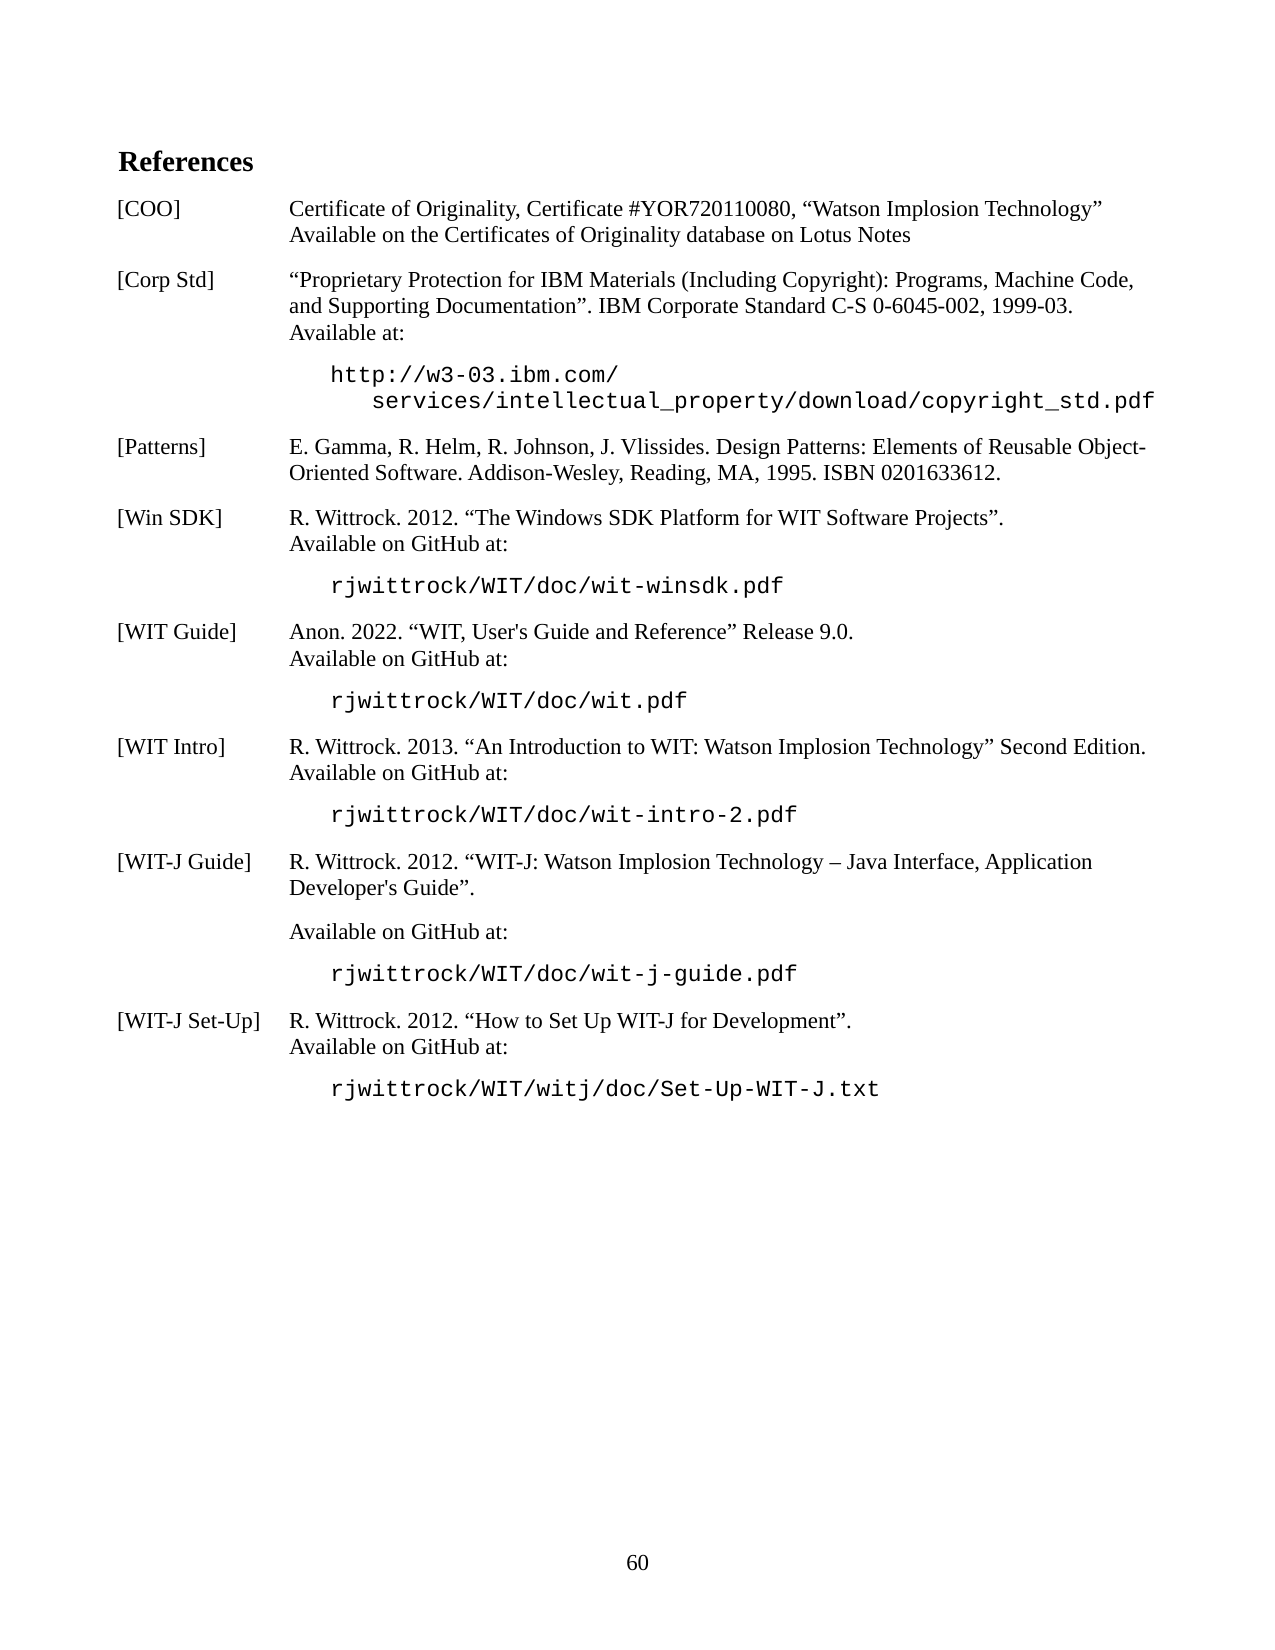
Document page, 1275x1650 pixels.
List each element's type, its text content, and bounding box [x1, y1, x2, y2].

text Available on GitHub at: [117, 918, 1157, 945]
text [COO] Certificate of Originality, Certificate #YOR720110080, “Watson Implosion Technology” Available on the Certificates of Originality database on Lotus Notes [117, 195, 1157, 248]
text rjwittrock/WIT/doc/wit-j-guide.pdf [117, 963, 1157, 989]
text [WIT-J Guide] R. Wittrock. 2012. “WIT-J: Watson Implosion Technology – Java Interface, Application Developer's Guide”. [117, 848, 1157, 900]
text rjwittrock/WIT/doc/wit.pdf [117, 689, 1157, 715]
text http://w3-03.ibm.com/ services/intellectual_property/download/copyright_std.pdf [117, 363, 1157, 415]
text [WIT Intro] R. Wittrock. 2013. “An Introduction to WIT: Watson Implosion Technology” Second Edition. Available on GitHub at: [117, 733, 1157, 786]
text rjwittrock/WIT/doc/wit-intro-2.pdf [117, 804, 1157, 830]
text [WIT Guide] Anon. 2022. “WIT, User's Guide and Reference” Release 9.0. Available on GitHub at: [117, 618, 1157, 671]
text [Corp Std] “Proprietary Protection for IBM Materials (Including Copyright): Programs, Machine Code, and Supporting Documentation”. IBM Corporate Standard C-S 0-6045-002, 1999-03. Available at: [117, 266, 1157, 345]
text [Patterns] E. Gamma, R. Helm, R. Johnson, J. Vlissides. Design Patterns: Elements of Reusable Object-Oriented Software. Addison-Wesley, Reading, MA, 1995. ISBN 0201633612. [117, 433, 1157, 486]
text [WIT-J Set-Up] R. Wittrock. 2012. “How to Set Up WIT-J for Development”. Available on GitHub at: [117, 1007, 1157, 1059]
text rjwittrock/WIT/doc/wit-winsdk.pdf [117, 574, 1157, 600]
text rjwittrock/WIT/witj/doc/Set-Up-WIT-J.txt [117, 1077, 1157, 1103]
text [Win SDK] R. Wittrock. 2012. “The Windows SDK Platform for WIT Software Projects”. Available on GitHub at: [117, 504, 1157, 556]
subtitle References [118, 144, 1157, 177]
